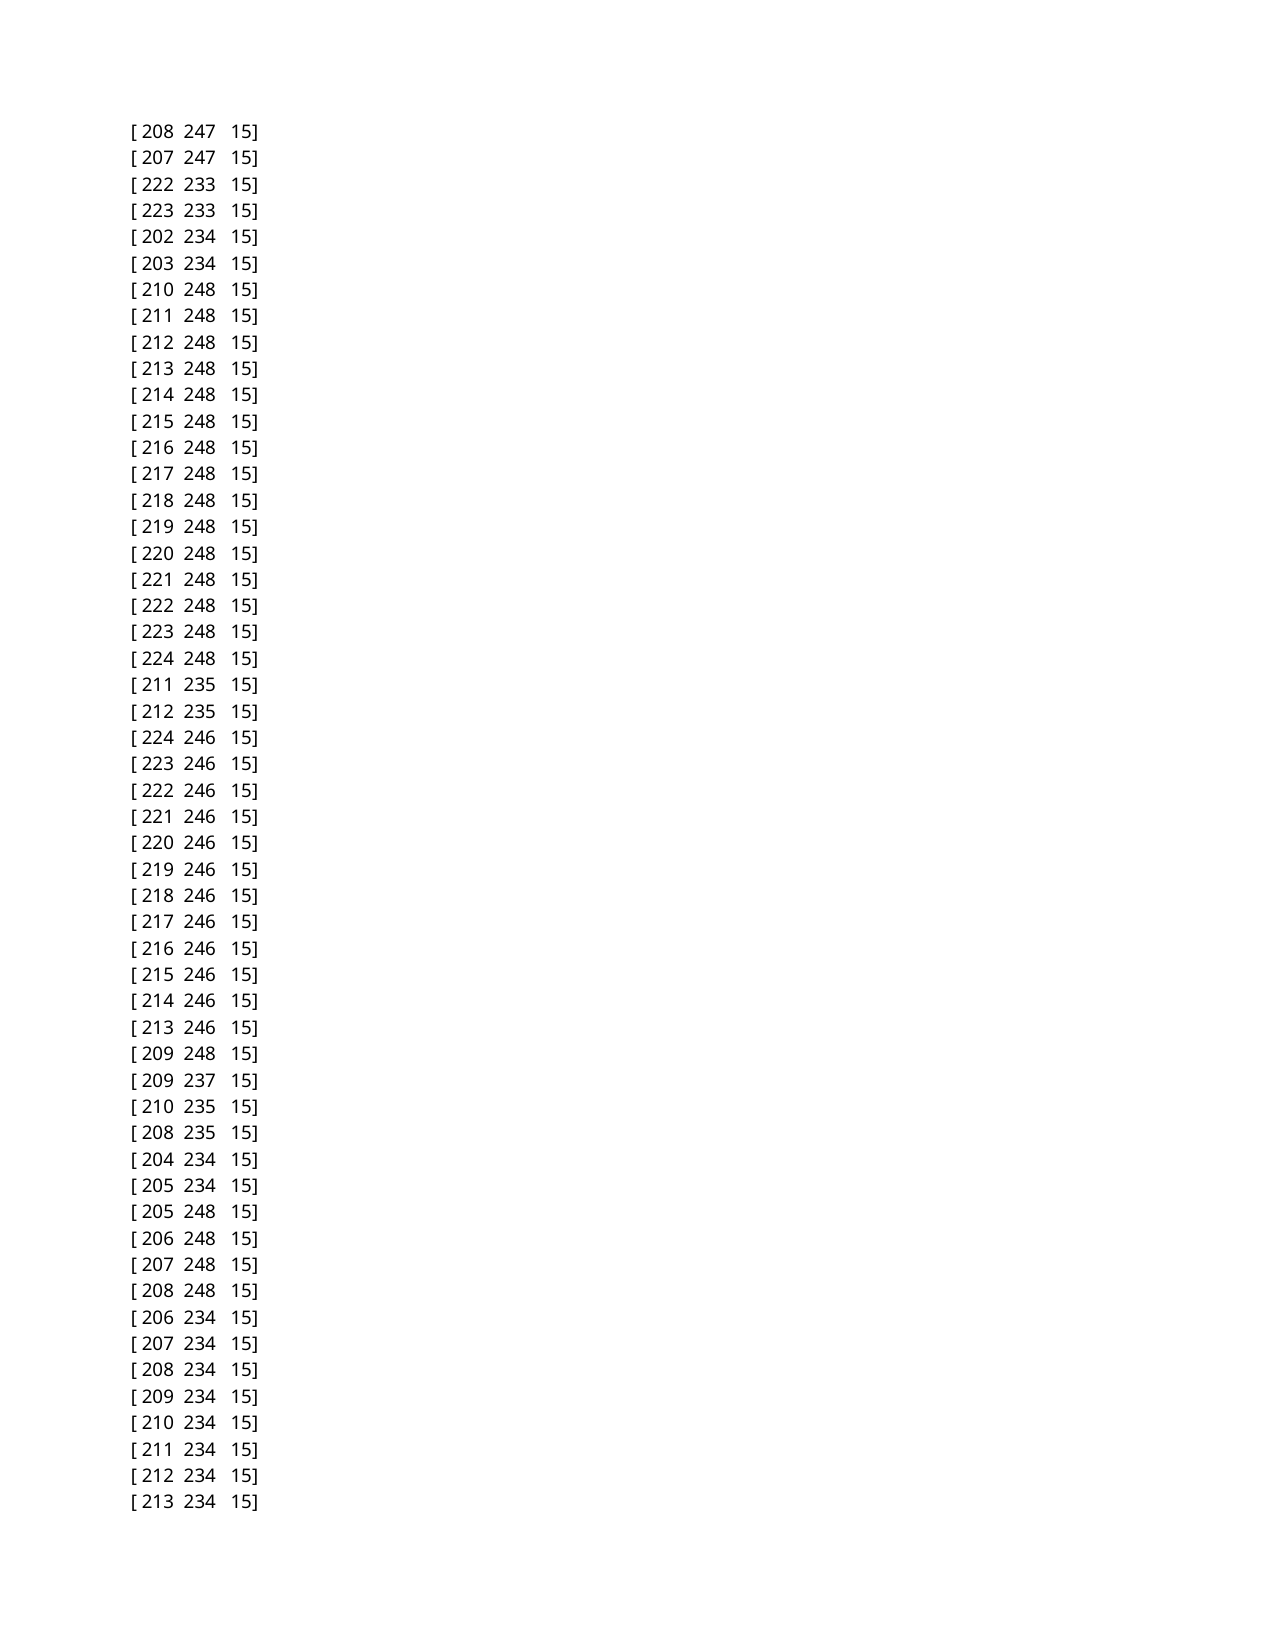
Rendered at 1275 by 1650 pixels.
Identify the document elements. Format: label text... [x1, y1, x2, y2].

text [ 210 235 15] [118, 1093, 1157, 1119]
text [ 207 234 15] [118, 1330, 1157, 1357]
text [ 214 248 15] [118, 382, 1157, 408]
text [ 210 248 15] [118, 276, 1157, 303]
text [ 212 234 15] [118, 1462, 1157, 1488]
text [ 213 248 15] [118, 355, 1157, 382]
text [ 223 233 15] [118, 197, 1157, 223]
text [ 211 248 15] [118, 303, 1157, 329]
text [ 203 234 15] [118, 250, 1157, 276]
text [ 224 246 15] [118, 724, 1157, 751]
text [ 209 248 15] [118, 1041, 1157, 1067]
text [ 222 246 15] [118, 777, 1157, 803]
text [ 211 235 15] [118, 672, 1157, 698]
text [ 220 246 15] [118, 830, 1157, 856]
text [ 218 248 15] [118, 487, 1157, 513]
text [ 208 247 15] [118, 118, 1157, 144]
text [ 216 246 15] [118, 935, 1157, 961]
text [ 208 235 15] [118, 1119, 1157, 1146]
text [ 208 234 15] [118, 1357, 1157, 1383]
text [ 212 235 15] [118, 698, 1157, 724]
text [ 216 248 15] [118, 434, 1157, 461]
text [ 206 234 15] [118, 1304, 1157, 1330]
text [ 214 246 15] [118, 988, 1157, 1014]
text [ 217 248 15] [118, 461, 1157, 487]
text [ 209 237 15] [118, 1067, 1157, 1093]
text [ 205 234 15] [118, 1172, 1157, 1199]
text [ 219 248 15] [118, 513, 1157, 540]
text [ 217 246 15] [118, 909, 1157, 935]
text [ 211 234 15] [118, 1436, 1157, 1462]
text [ 205 248 15] [118, 1199, 1157, 1225]
text [ 210 234 15] [118, 1409, 1157, 1436]
text [ 206 248 15] [118, 1225, 1157, 1251]
text [ 212 248 15] [118, 329, 1157, 355]
text [ 223 246 15] [118, 751, 1157, 777]
text [ 219 246 15] [118, 856, 1157, 882]
text [ 223 248 15] [118, 619, 1157, 645]
text [ 215 248 15] [118, 408, 1157, 434]
text [ 222 233 15] [118, 171, 1157, 197]
text [ 204 234 15] [118, 1146, 1157, 1172]
text [ 221 246 15] [118, 803, 1157, 830]
text [ 209 234 15] [118, 1383, 1157, 1409]
text [ 215 246 15] [118, 961, 1157, 988]
text [ 220 248 15] [118, 540, 1157, 566]
text [ 218 246 15] [118, 882, 1157, 909]
text [ 207 248 15] [118, 1251, 1157, 1278]
text [ 213 246 15] [118, 1014, 1157, 1041]
text [ 207 247 15] [118, 144, 1157, 171]
text [ 222 248 15] [118, 592, 1157, 619]
text [ 202 234 15] [118, 223, 1157, 250]
text [ 213 234 15] [118, 1488, 1157, 1515]
text [ 208 248 15] [118, 1278, 1157, 1304]
text [ 224 248 15] [118, 645, 1157, 672]
text [ 221 248 15] [118, 566, 1157, 592]
